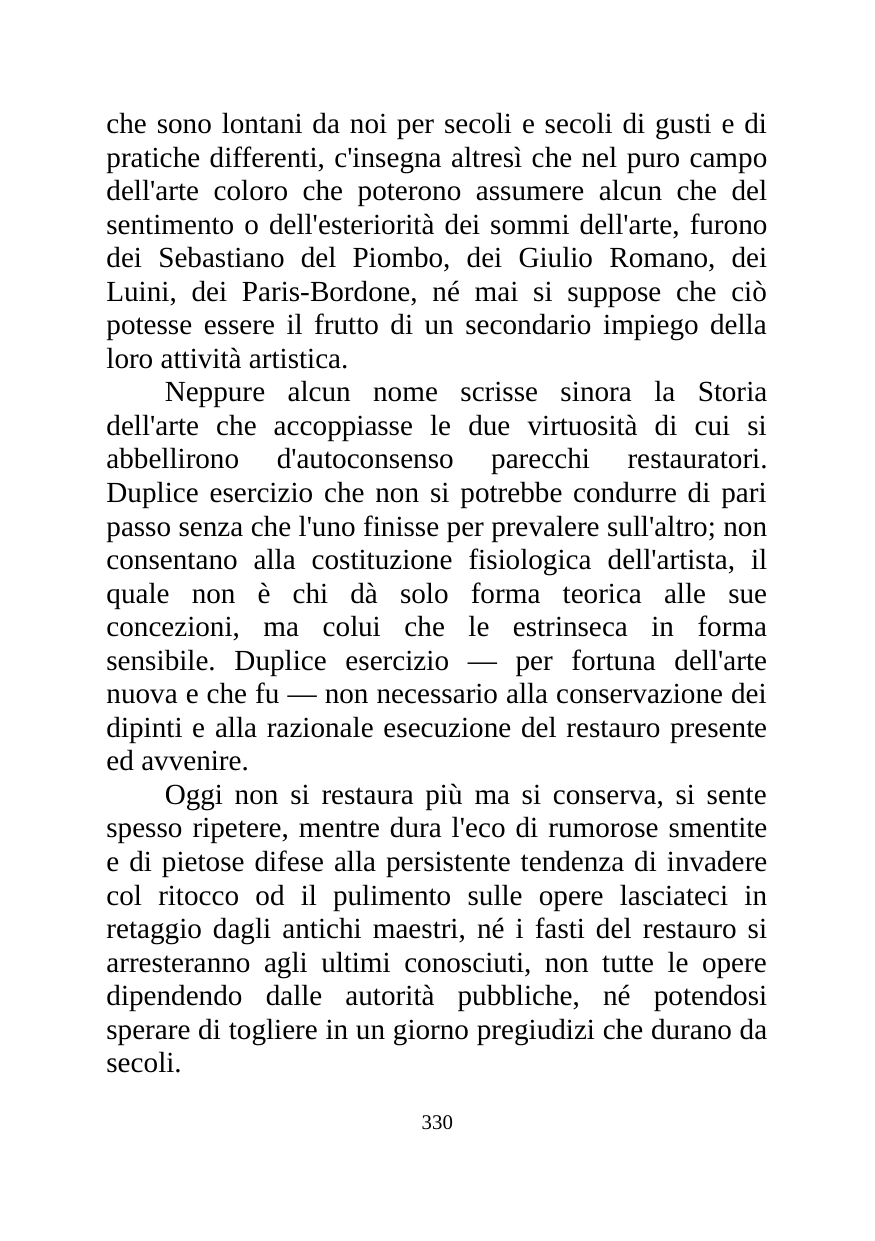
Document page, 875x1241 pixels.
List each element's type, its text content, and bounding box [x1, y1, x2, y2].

text Neppure alcun nome scrisse sinora la Storia dell'arte che accoppiasse le due virtuosità di cui si abbellirono d'autoconsenso parecchi restauratori. Duplice esercizio che non si potrebbe condurre di pari passo senza che l'uno finisse per prevalere sull'altro; non consentano alla costituzione fisiologica dell'artista, il quale non è chi dà solo forma teorica alle sue concezioni, ma colui che le estrinseca in forma sensibile. Duplice esercizio — per fortuna dell'arte nuova e che fu — non necessario alla conservazione dei dipinti e alla razionale esecuzione del restauro presente ed avvenire. [106, 374, 768, 777]
text Oggi non si restaura più ma si conserva, si sente spesso ripetere, mentre dura l'eco di rumorose smentite e di pietose difese alla persistente tendenza di invadere col ritocco od il pulimento sulle opere lasciateci in retaggio dagli antichi maestri, né i fasti del restauro si arresteranno agli ultimi conosciuti, non tutte le opere dipendendo dalle autorità pubbliche, né potendosi sperare di togliere in un giorno pregiudizi che durano da secoli. [106, 777, 768, 1079]
text che sono lontani da noi per secoli e secoli di gusti e di pratiche differenti, c'insegna altresì che nel puro campo dell'arte coloro che poterono assumere alcun che del sentimento o dell'esteriorità dei sommi dell'arte, furono dei Sebastiano del Piombo, dei Giulio Romano, dei Luini, dei Paris-Bordone, né mai si suppose che ciò potesse essere il frutto di un secondario impiego della loro attività artistica. [106, 106, 768, 374]
